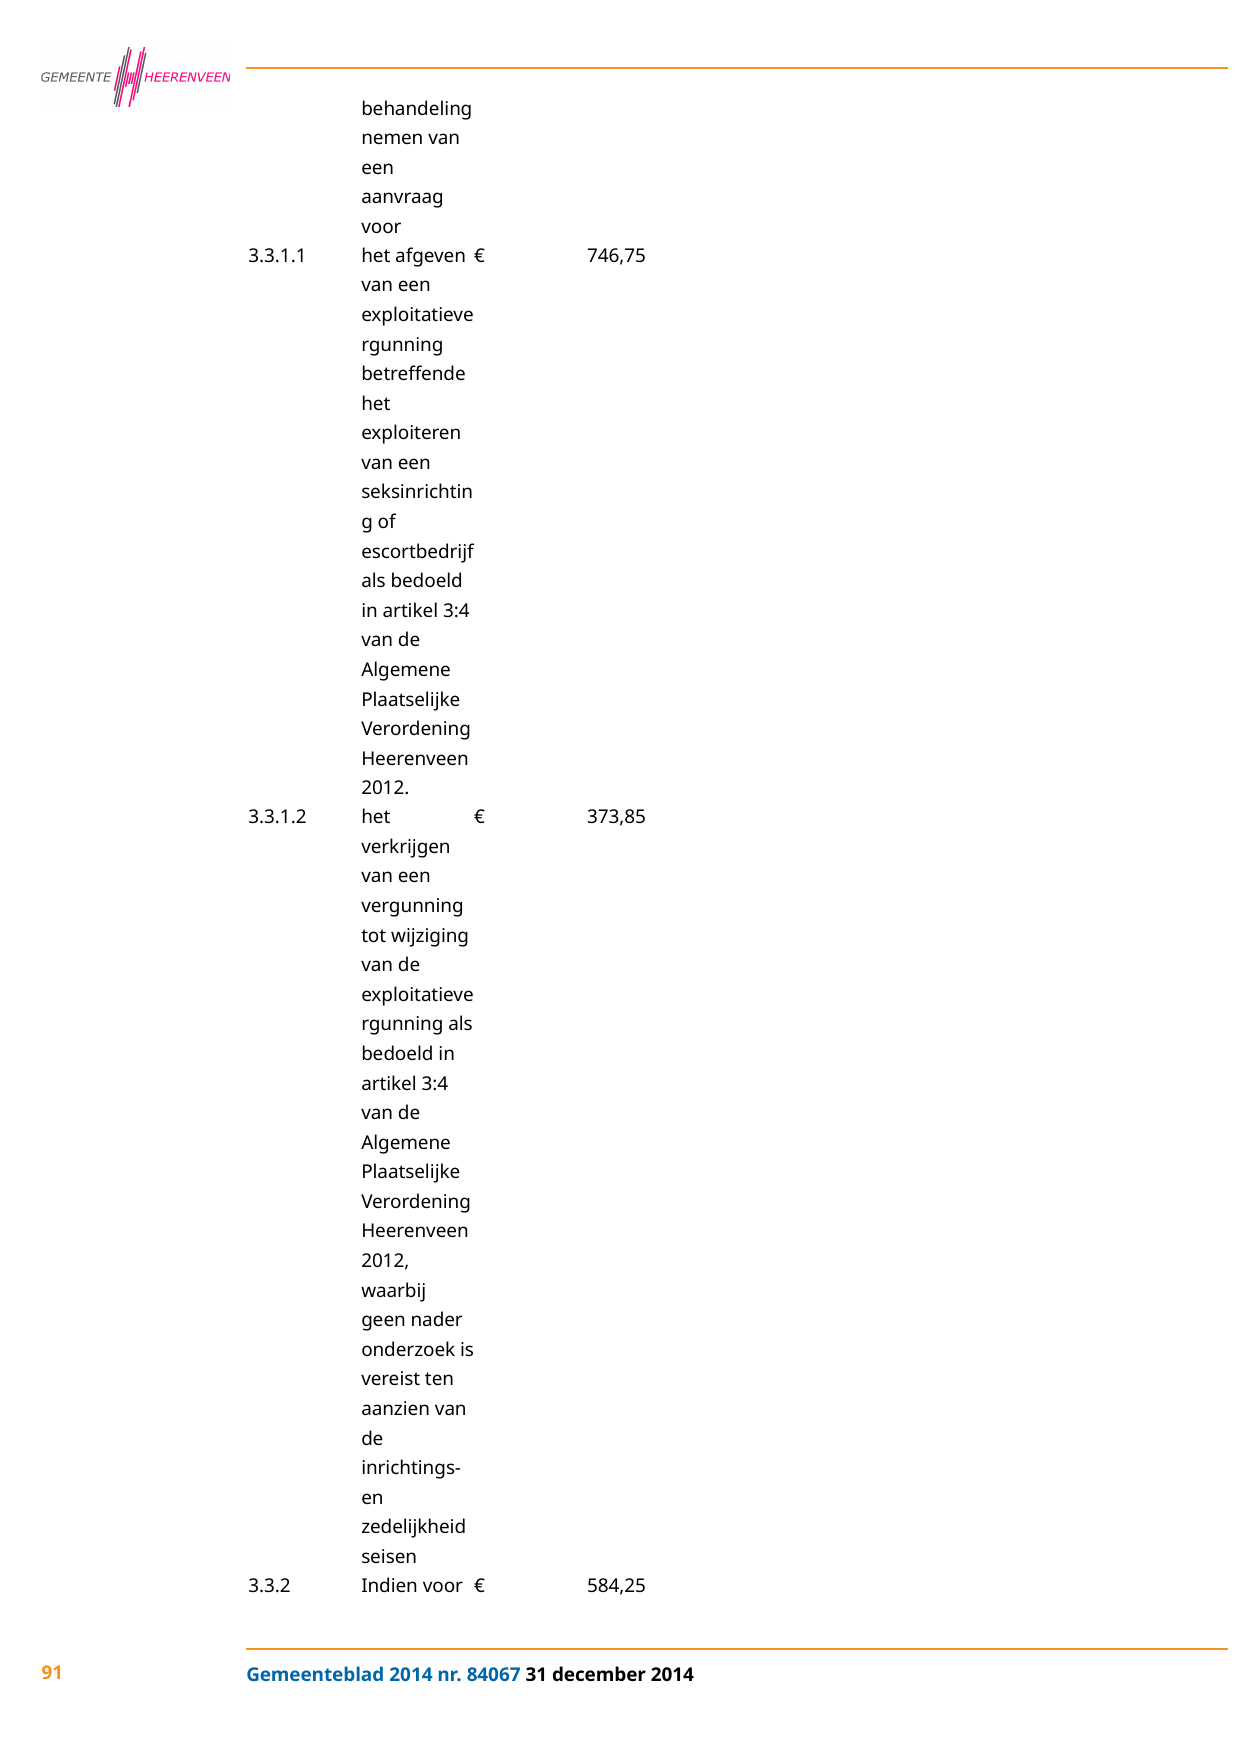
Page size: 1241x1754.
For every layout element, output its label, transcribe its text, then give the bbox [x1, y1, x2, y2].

table_cell [587, 95, 700, 242]
table_cell € [474, 1572, 587, 1601]
table_cell [248, 95, 361, 242]
table_cell [474, 95, 587, 242]
table_cell Indien voor [361, 1572, 474, 1601]
table_cell 3.3.2 [248, 1572, 361, 1601]
table_cell 3.3.1.2 [248, 804, 361, 1572]
picture [41, 47, 231, 107]
table_cell 3.3.1.1 [248, 242, 361, 803]
table_cell € [474, 804, 587, 1572]
table_cell 584,25 [587, 1572, 700, 1601]
table_cell 746,75 [587, 242, 700, 803]
table_cell € [474, 242, 587, 803]
table_cell 373,85 [587, 804, 700, 1572]
table_cell het afgeven van een exploitatievergunning betreffende het exploiteren van een seksinrichting of escortbedrijf als bedoeld in artikel 3:4 van de Algemene Plaatselijke Verordening Heerenveen 2012. [361, 242, 474, 803]
table_cell behandeling nemen van een aanvraag voor [361, 95, 474, 242]
table_cell het verkrijgen van een vergunning tot wijziging van de exploitatievergunning als bedoeld in artikel 3:4 van de Algemene Plaatselijke Verordening Heerenveen 2012, waarbij geen nader onderzoek is vereist ten aanzien van de inrichtings- en zedelijkheidseisen [361, 804, 474, 1572]
